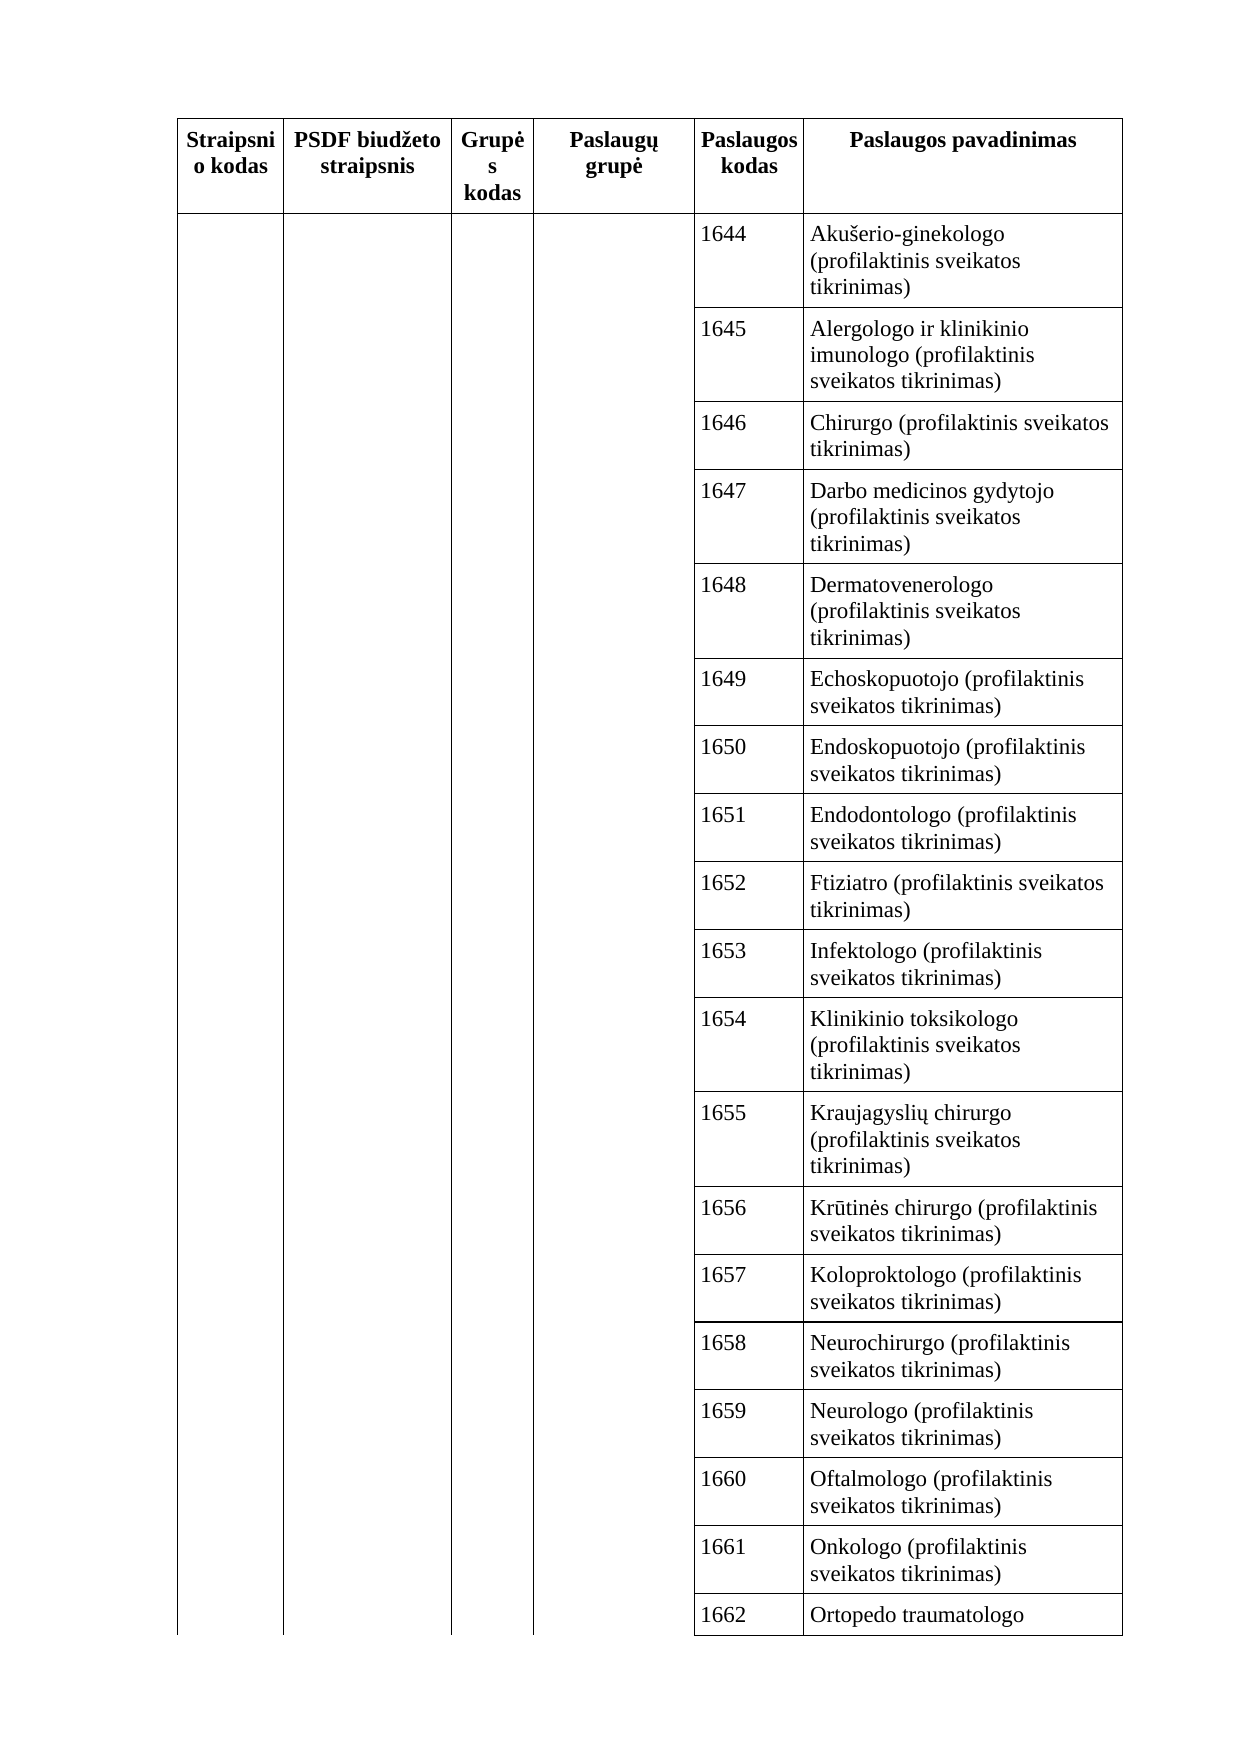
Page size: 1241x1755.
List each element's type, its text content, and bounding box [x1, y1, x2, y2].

table_cell [178, 929, 283, 997]
table_cell [534, 1593, 694, 1634]
table_cell [284, 658, 451, 725]
table_cell [284, 793, 451, 861]
table_cell [284, 307, 451, 401]
table_cell [284, 1186, 451, 1253]
table_cell [284, 214, 451, 307]
table_cell Koloproktologo (profilaktinis sveikatos tikrinimas) [804, 1255, 1122, 1321]
table_cell [178, 793, 283, 861]
table_cell [534, 861, 694, 929]
table_cell [178, 997, 283, 1091]
table_cell [534, 725, 694, 793]
table_cell Chirurgo (profilaktinis sveikatos tikrinimas) [804, 402, 1122, 469]
table_cell Klinikinio toksikologo (profilaktinis sveikatos tikrinimas) [804, 998, 1122, 1091]
table_cell [452, 1457, 533, 1525]
table_cell [284, 1091, 451, 1186]
table_cell [178, 1457, 283, 1525]
table_cell [452, 997, 533, 1091]
table_cell [452, 725, 533, 793]
table_header Paslaugos kodas [695, 119, 803, 212]
table_cell 1653 [695, 930, 803, 997]
table_cell 1658 [695, 1323, 803, 1389]
table_cell [178, 401, 283, 469]
table_cell [452, 1321, 533, 1389]
table_cell Darbo medicinos gydytojo (profilaktinis sveikatos tikrinimas) [804, 470, 1122, 563]
table_cell Alergologo ir klinikinio imunologo (profilaktinis sveikatos tikrinimas) [804, 308, 1122, 401]
table_cell 1655 [695, 1092, 803, 1186]
table_cell [284, 1254, 451, 1321]
table_header PSDF biudžeto straipsnis [284, 119, 451, 212]
table_cell [534, 1186, 694, 1253]
table_cell 1644 [695, 214, 803, 307]
table_cell 1650 [695, 726, 803, 793]
table_cell [284, 929, 451, 997]
table_cell Endodontologo (profilaktinis sveikatos tikrinimas) [804, 794, 1122, 861]
table_cell 1654 [695, 998, 803, 1091]
table_cell Neurologo (profilaktinis sveikatos tikrinimas) [804, 1390, 1122, 1457]
table_cell [178, 861, 283, 929]
table_cell [452, 563, 533, 657]
table_cell [534, 563, 694, 657]
table_cell [534, 793, 694, 861]
table_cell Infektologo (profilaktinis sveikatos tikrinimas) [804, 930, 1122, 997]
table_cell [452, 214, 533, 307]
table_cell 1656 [695, 1187, 803, 1253]
table_cell [284, 1593, 451, 1634]
table_cell [534, 214, 694, 307]
table_cell 1645 [695, 308, 803, 401]
table_cell [178, 725, 283, 793]
table_cell Kraujagyslių chirurgo (profilaktinis sveikatos tikrinimas) [804, 1092, 1122, 1186]
table_cell [452, 793, 533, 861]
table_cell [284, 725, 451, 793]
table_cell 1660 [695, 1458, 803, 1525]
table_cell 1651 [695, 794, 803, 861]
table_cell [284, 1389, 451, 1457]
table_cell [284, 997, 451, 1091]
table_cell [452, 1186, 533, 1253]
table_cell Krūtinės chirurgo (profilaktinis sveikatos tikrinimas) [804, 1187, 1122, 1253]
table_cell [284, 1457, 451, 1525]
table_cell [452, 469, 533, 563]
table_cell [534, 658, 694, 725]
table_cell Oftalmologo (profilaktinis sveikatos tikrinimas) [804, 1458, 1122, 1525]
table_cell [178, 1254, 283, 1321]
table_header Paslaugų grupė [534, 119, 694, 212]
table_cell [284, 469, 451, 563]
table_cell [178, 1321, 283, 1389]
table_cell [452, 1254, 533, 1321]
table_cell 1662 [695, 1594, 803, 1634]
table_cell [178, 307, 283, 401]
table_cell [452, 861, 533, 929]
table_cell Ortopedo traumatologo [804, 1594, 1122, 1634]
table_cell [284, 1321, 451, 1389]
table_cell [178, 469, 283, 563]
table_cell 1648 [695, 564, 803, 657]
table_cell [284, 861, 451, 929]
table_cell [178, 658, 283, 725]
table_cell [534, 1254, 694, 1321]
table_header Straipsnio kodas [178, 119, 283, 212]
table_header Paslaugos pavadinimas [804, 119, 1122, 212]
table_cell [452, 658, 533, 725]
table_cell [452, 1389, 533, 1457]
table_cell [452, 401, 533, 469]
table_cell 1647 [695, 470, 803, 563]
table_cell 1649 [695, 659, 803, 725]
table_cell [178, 1525, 283, 1593]
table_cell 1657 [695, 1255, 803, 1321]
table_cell [534, 1321, 694, 1389]
table_cell [284, 401, 451, 469]
table_cell [534, 469, 694, 563]
table_cell [452, 929, 533, 997]
table_cell Ftiziatro (profilaktinis sveikatos tikrinimas) [804, 862, 1122, 929]
table_cell [534, 1091, 694, 1186]
table_cell [534, 1389, 694, 1457]
table_cell Akušerio-ginekologo (profilaktinis sveikatos tikrinimas) [804, 214, 1122, 307]
table_cell [534, 1525, 694, 1593]
table_cell [284, 1525, 451, 1593]
table_cell [178, 1091, 283, 1186]
table_header Grupės kodas [452, 119, 533, 212]
table_cell [452, 1593, 533, 1634]
table_cell Echoskopuotojo (profilaktinis sveikatos tikrinimas) [804, 659, 1122, 725]
table_cell [534, 307, 694, 401]
table_cell [178, 1186, 283, 1253]
table_cell [178, 1389, 283, 1457]
table_cell [284, 563, 451, 657]
table_cell Onkologo (profilaktinis sveikatos tikrinimas) [804, 1526, 1122, 1593]
table_cell 1659 [695, 1390, 803, 1457]
table_cell [534, 929, 694, 997]
table_cell [534, 997, 694, 1091]
table_cell [178, 563, 283, 657]
table_cell 1661 [695, 1526, 803, 1593]
table_cell [178, 214, 283, 307]
table_cell Endoskopuotojo (profilaktinis sveikatos tikrinimas) [804, 726, 1122, 793]
table_cell 1652 [695, 862, 803, 929]
table_cell [452, 1525, 533, 1593]
table_cell [534, 401, 694, 469]
table_cell [178, 1593, 283, 1634]
table_cell Neurochirurgo (profilaktinis sveikatos tikrinimas) [804, 1323, 1122, 1389]
table_cell [534, 1457, 694, 1525]
table_cell Dermatovenerologo (profilaktinis sveikatos tikrinimas) [804, 564, 1122, 657]
table_cell 1646 [695, 402, 803, 469]
table_cell [452, 307, 533, 401]
table_cell [452, 1091, 533, 1186]
